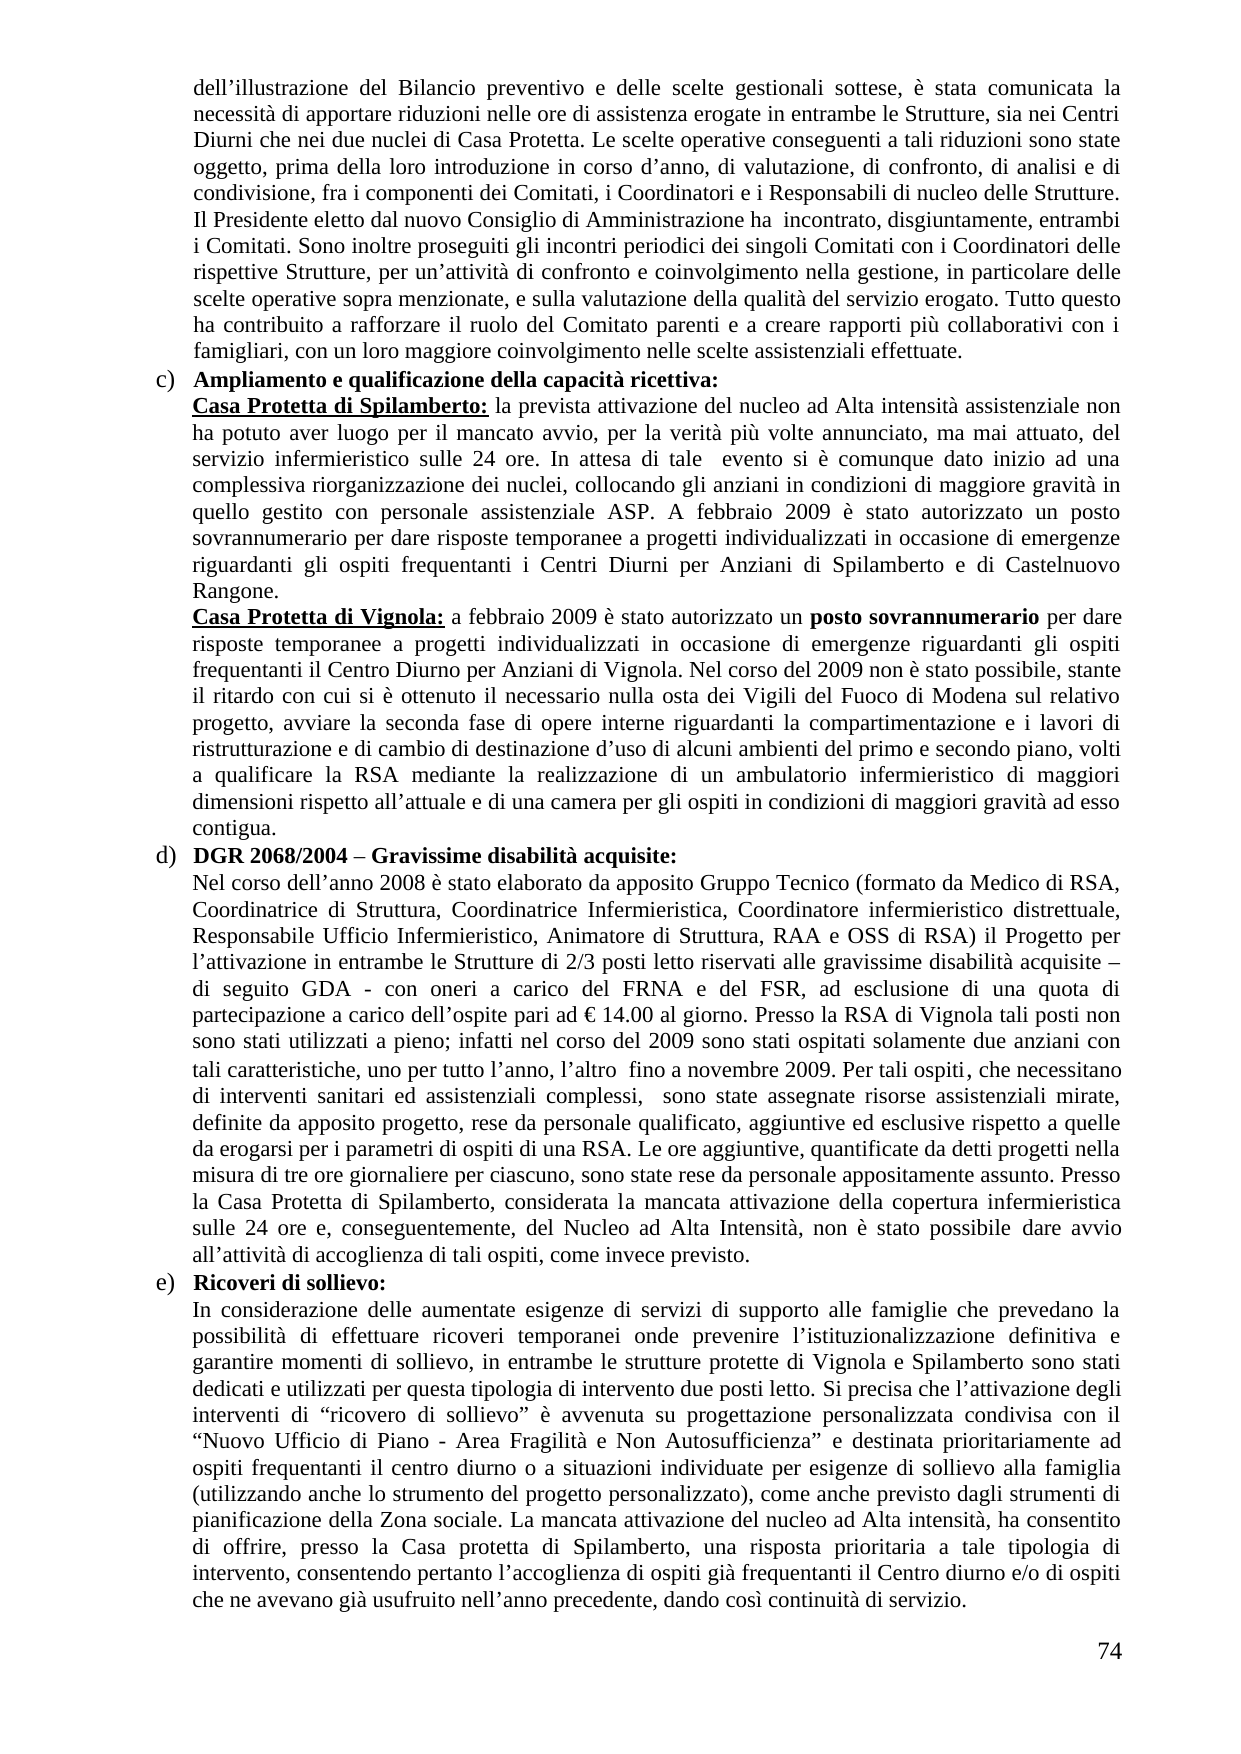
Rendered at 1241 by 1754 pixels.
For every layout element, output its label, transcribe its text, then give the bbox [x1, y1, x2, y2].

text Casa Protetta di Spilamberto: la prevista attivazione del nucleo ad Alta intensità assistenziale non ha potuto aver luogo per il mancato avvio, per la verità più volte annunciato, ma mai attuato, del servizio infermieristico sulle 24 ore. In attesa di tale evento si è comunque dato inizio ad una complessiva riorganizzazione dei nuclei, collocando gli anziani in condizioni di maggiore gravità in quello gestito con personale assistenziale ASP. A febbraio 2009 è stato autorizzato un posto sovrannumerario per dare risposte temporanee a progetti individualizzati in occasione di emergenze riguardanti gli ospiti frequentanti i Centri Diurni per Anziani di Spilamberto e di Castelnuovo Rangone. [192, 392, 1122, 603]
list DGR 2068/2004 – Gravissime disabilità acquisite: [156, 841, 1122, 869]
text Casa Protetta di Vignola: a febbraio 2009 è stato autorizzato un posto sovrannumerario per dare risposte temporanee a progetti individualizzati in occasione di emergenze riguardanti gli ospiti frequentanti il Centro Diurno per Anziani di Vignola. Nel corso del 2009 non è stato possibile, stante il ritardo con cui si è ottenuto il necessario nulla osta dei Vigili del Fuoco di Modena sul relativo progetto, avviare la seconda fase di opere interne riguardanti la compartimentazione e i lavori di ristrutturazione e di cambio di destinazione d’uso di alcuni ambienti del primo e secondo piano, volti a qualificare la RSA mediante la realizzazione di un ambulatorio infermieristico di maggiori dimensioni rispetto all’attuale e di una camera per gli ospiti in condizioni di maggiori gravità ad esso contigua. [192, 603, 1122, 841]
list Ricoveri di sollievo: [156, 1267, 1122, 1296]
text In considerazione delle aumentate esigenze di servizi di supporto alle famiglie che prevedano la possibilità di effettuare ricoveri temporanei onde prevenire l’istituzionalizzazione definitiva e garantire momenti di sollievo, in entrambe le strutture protette di Vignola e Spilamberto sono stati dedicati e utilizzati per questa tipologia di intervento due posti letto. Si precisa che l’attivazione degli interventi di “ricovero di sollievo” è avvenuta su progettazione personalizzata condivisa con il “Nuovo Ufficio di Piano - Area Fragilità e Non Autosufficienza” e destinata prioritariamente ad ospiti frequentanti il centro diurno o a situazioni individuate per esigenze di sollievo alla famiglia (utilizzando anche lo strumento del progetto personalizzato), come anche previsto dagli strumenti di pianificazione della Zona sociale. La mancata attivazione del nucleo ad Alta intensità, ha consentito di offrire, presso la Casa protetta di Spilamberto, una risposta prioritaria a tale tipologia di intervento, consentendo pertanto l’accoglienza di ospiti già frequentanti il Centro diurno e/o di ospiti che ne avevano già usufruito nell’anno precedente, dando così continuità di servizio. [192, 1296, 1122, 1612]
list dell’illustrazione del Bilancio preventivo e delle scelte gestionali sottese, è stata comunicata la necessità di apportare riduzioni nelle ore di assistenza erogate in entrambe le Strutture, sia nei Centri Diurni che nei due nuclei di Casa Protetta. Le scelte operative conseguenti a tali riduzioni sono state oggetto, prima della loro introduzione in corso d’anno, di valutazione, di confronto, di analisi e di condivisione, fra i componenti dei Comitati, i Coordinatori e i Responsabili di nucleo delle Strutture. Il Presidente eletto dal nuovo Consiglio di Amministrazione ha incontrato, disgiuntamente, entrambi i Comitati. Sono inoltre proseguiti gli incontri periodici dei singoli Comitati con i Coordinatori delle rispettive Strutture, per un’attività di confronto e coinvolgimento nella gestione, in particolare delle scelte operative sopra menzionate, e sulla valutazione della qualità del servizio erogato. Tutto questo ha contribuito a rafforzare il ruolo del Comitato parenti e a creare rapporti più collaborativi con i famigliari, con un loro maggiore coinvolgimento nelle scelte assistenziali effettuate. [156, 74, 1122, 364]
text Nel corso dell’anno 2008 è stato elaborato da apposito Gruppo Tecnico (formato da Medico di RSA, Coordinatrice di Struttura, Coordinatrice Infermieristica, Coordinatore infermieristico distrettuale, Responsabile Ufficio Infermieristico, Animatore di Struttura, RAA e OSS di RSA) il Progetto per l’attivazione in entrambe le Strutture di 2/3 posti letto riservati alle gravissime disabilità acquisite – di seguito GDA - con oneri a carico del FRNA e del FSR, ad esclusione di una quota di partecipazione a carico dell’ospite pari ad € 14.00 al giorno. Presso la RSA di Vignola tali posti non sono stati utilizzati a pieno; infatti nel corso del 2009 sono stati ospitati solamente due anziani con tali caratteristiche, uno per tutto l’anno, l’altro fino a novembre 2009. Per tali ospiti, che necessitano di interventi sanitari ed assistenziali complessi, sono state assegnate risorse assistenziali mirate, definite da apposito progetto, rese da personale qualificato, aggiuntive ed esclusive rispetto a quelle da erogarsi per i parametri di ospiti di una RSA. Le ore aggiuntive, quantificate da detti progetti nella misura di tre ore giornaliere per ciascuno, sono state rese da personale appositamente assunto. Presso la Casa Protetta di Spilamberto, considerata la mancata attivazione della copertura infermieristica sulle 24 ore e, conseguentemente, del Nucleo ad Alta Intensità, non è stato possibile dare avvio all’attività di accoglienza di tali ospiti, come invece previsto. [192, 869, 1122, 1267]
list Ampliamento e qualificazione della capacità ricettiva: [156, 364, 1122, 392]
